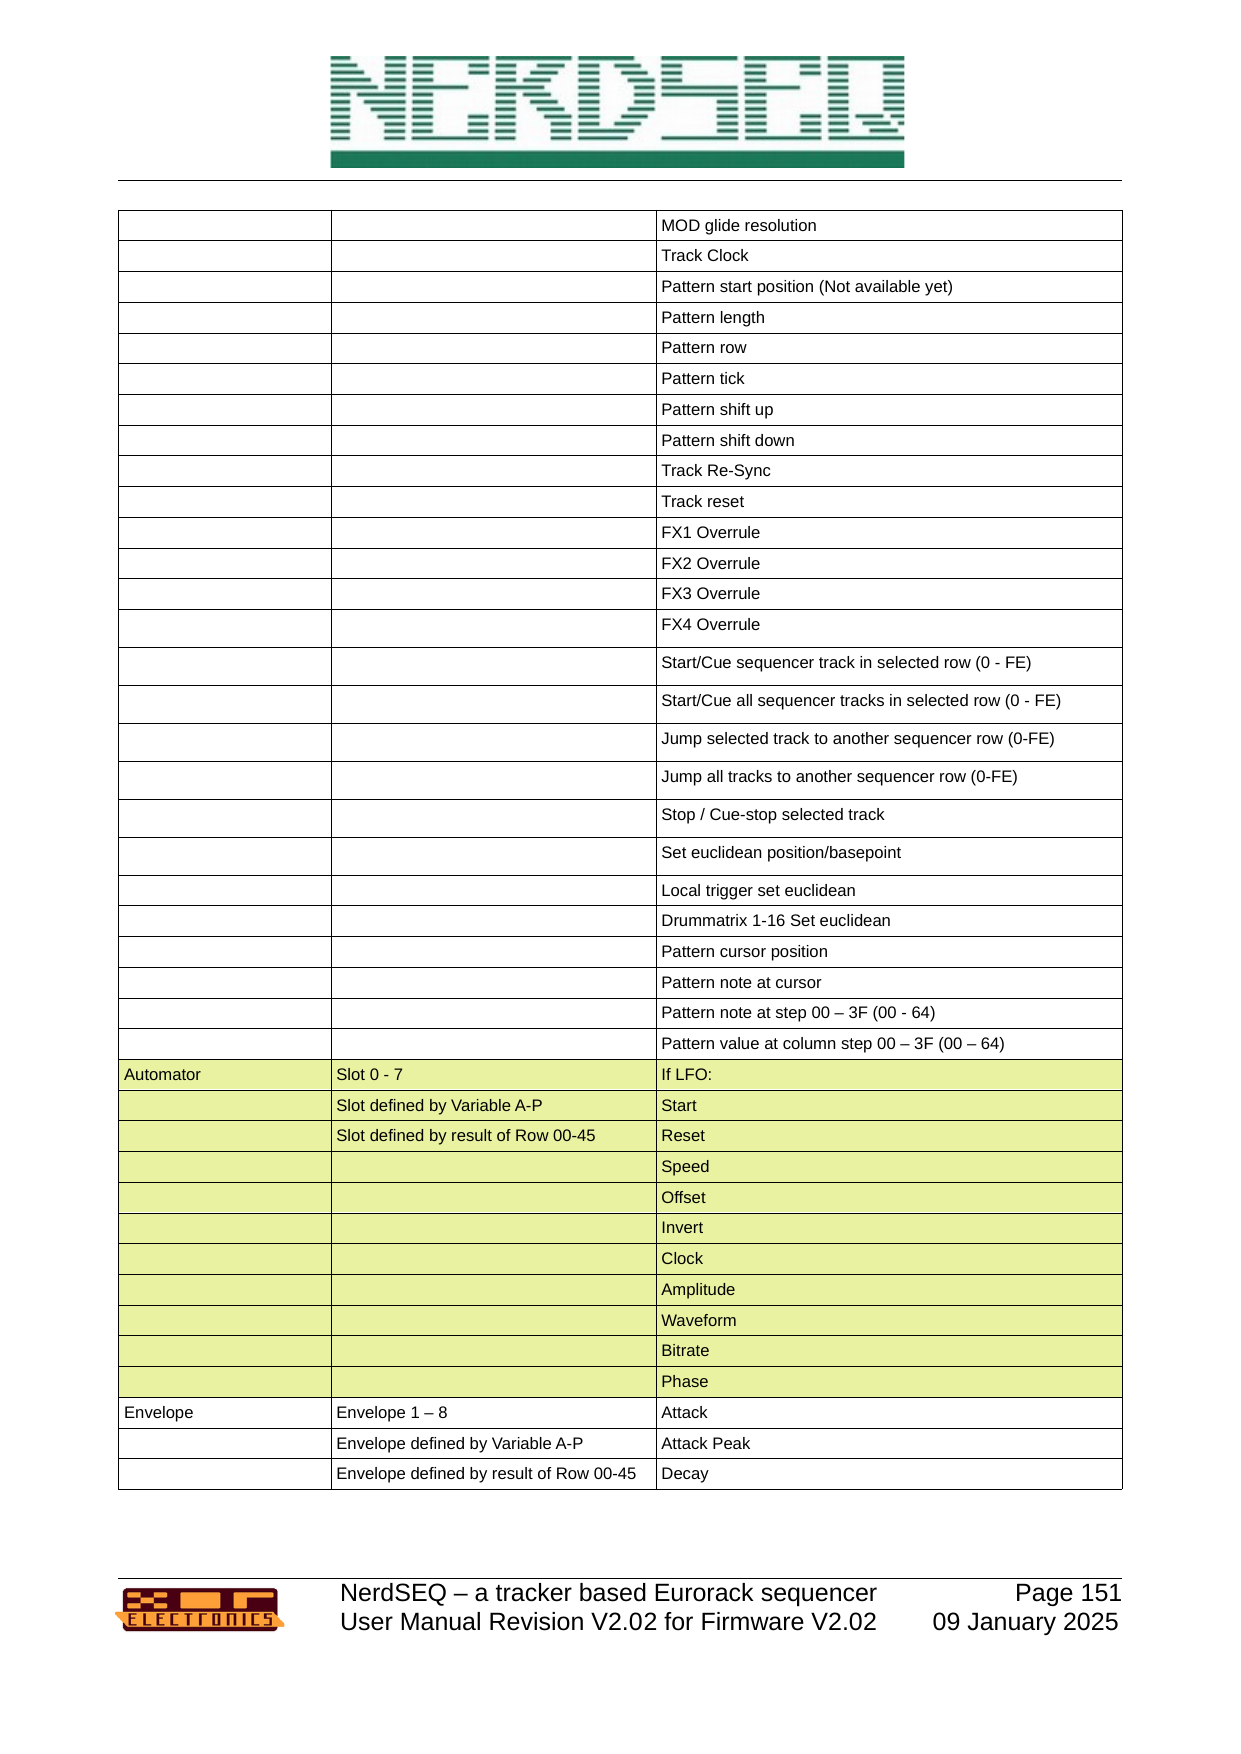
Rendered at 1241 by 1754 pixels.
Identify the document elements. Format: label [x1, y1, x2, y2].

table_cell [657, 1459, 1122, 1489]
table_cell [119, 211, 331, 240]
table_cell [657, 1306, 1122, 1335]
table_cell [119, 1429, 331, 1458]
table_cell [332, 549, 656, 578]
table_cell [657, 1183, 1122, 1212]
table_cell [119, 1367, 331, 1397]
table_cell [332, 686, 656, 723]
table_cell [657, 1398, 1122, 1428]
table_cell [657, 724, 1122, 761]
table_cell [119, 1183, 331, 1212]
table_cell [657, 876, 1122, 905]
table_cell [657, 303, 1122, 332]
table_cell [332, 1429, 656, 1458]
table_cell [332, 1091, 656, 1120]
table_cell [657, 999, 1122, 1028]
table_cell [119, 906, 331, 936]
table_cell [332, 1275, 656, 1305]
table_cell [657, 838, 1122, 874]
table_cell [119, 395, 331, 425]
table_cell [119, 1060, 331, 1089]
table_cell [119, 1121, 331, 1151]
table_cell [332, 426, 656, 455]
table_cell [657, 1060, 1122, 1089]
table_cell [657, 648, 1122, 685]
table_cell [332, 241, 656, 271]
table_cell [332, 1029, 656, 1059]
table_cell [119, 968, 331, 997]
table_cell [119, 1336, 331, 1366]
table_cell [119, 1459, 331, 1489]
table_cell [332, 968, 656, 997]
table_cell [332, 762, 656, 799]
table_cell [332, 1121, 656, 1151]
table_cell [332, 1060, 656, 1089]
table_cell [332, 364, 656, 394]
table_cell [657, 364, 1122, 394]
table_cell [657, 1367, 1122, 1397]
table_cell [119, 1029, 331, 1059]
table_cell [332, 1214, 656, 1243]
table_cell [119, 686, 331, 723]
table_cell [332, 272, 656, 302]
table_cell [119, 610, 331, 647]
table_cell [119, 303, 331, 332]
table_cell [119, 272, 331, 302]
picture [115, 1584, 285, 1634]
table_cell [657, 241, 1122, 271]
table_cell [119, 1244, 331, 1274]
table_cell [332, 610, 656, 647]
table_cell [657, 1029, 1122, 1059]
table_cell [332, 937, 656, 967]
table_cell [332, 456, 656, 486]
table_cell [119, 1091, 331, 1120]
table_cell [332, 518, 656, 548]
table_cell [657, 968, 1122, 997]
table_cell [657, 518, 1122, 548]
table_cell [657, 1429, 1122, 1458]
table_cell [119, 364, 331, 394]
table_cell [332, 1244, 656, 1274]
table_cell [119, 518, 331, 548]
table_cell [657, 762, 1122, 799]
table_cell [657, 1121, 1122, 1151]
table_cell [119, 1275, 331, 1305]
picture [330, 56, 905, 168]
table_cell [332, 838, 656, 874]
table_cell [657, 334, 1122, 363]
table_cell [119, 1214, 331, 1243]
table_cell [657, 211, 1122, 240]
table_cell [332, 1336, 656, 1366]
table_cell [332, 579, 656, 609]
table_cell [119, 1152, 331, 1182]
table_cell [657, 426, 1122, 455]
table_cell [657, 549, 1122, 578]
table_cell [119, 876, 331, 905]
table_cell [332, 487, 656, 517]
table_cell [332, 1306, 656, 1335]
table_cell [119, 241, 331, 271]
table_cell [119, 800, 331, 837]
table_cell [657, 1091, 1122, 1120]
table_cell [119, 1398, 331, 1428]
table_cell [332, 303, 656, 332]
table_cell [119, 426, 331, 455]
table_cell [657, 1275, 1122, 1305]
table_cell [119, 487, 331, 517]
table_cell [332, 724, 656, 761]
table_cell [657, 456, 1122, 486]
table_cell [657, 395, 1122, 425]
table_cell [657, 272, 1122, 302]
table_cell [119, 334, 331, 363]
table_cell [657, 1336, 1122, 1366]
table_cell [332, 906, 656, 936]
table_cell [119, 456, 331, 486]
table_cell [119, 579, 331, 609]
table_cell [119, 999, 331, 1028]
table_cell [657, 1152, 1122, 1182]
table_cell [119, 937, 331, 967]
table_cell [119, 1306, 331, 1335]
table_cell [332, 334, 656, 363]
table_cell [657, 610, 1122, 647]
table_cell [332, 1398, 656, 1428]
table_cell [332, 876, 656, 905]
table_cell [332, 211, 656, 240]
table_cell [119, 549, 331, 578]
table_cell [332, 800, 656, 837]
table_cell [332, 1367, 656, 1397]
table_cell [657, 686, 1122, 723]
table_cell [332, 1152, 656, 1182]
table_cell [332, 648, 656, 685]
table_cell [119, 762, 331, 799]
table_cell [657, 1214, 1122, 1243]
table_cell [119, 838, 331, 874]
table_cell [657, 1244, 1122, 1274]
table_cell [657, 937, 1122, 967]
table_cell [657, 906, 1122, 936]
table_cell [119, 724, 331, 761]
table_cell [119, 648, 331, 685]
table_cell [332, 999, 656, 1028]
table_cell [657, 579, 1122, 609]
table_cell [332, 1183, 656, 1212]
table_cell [657, 800, 1122, 837]
table_cell [332, 395, 656, 425]
table_cell [332, 1459, 656, 1489]
table_cell [657, 487, 1122, 517]
